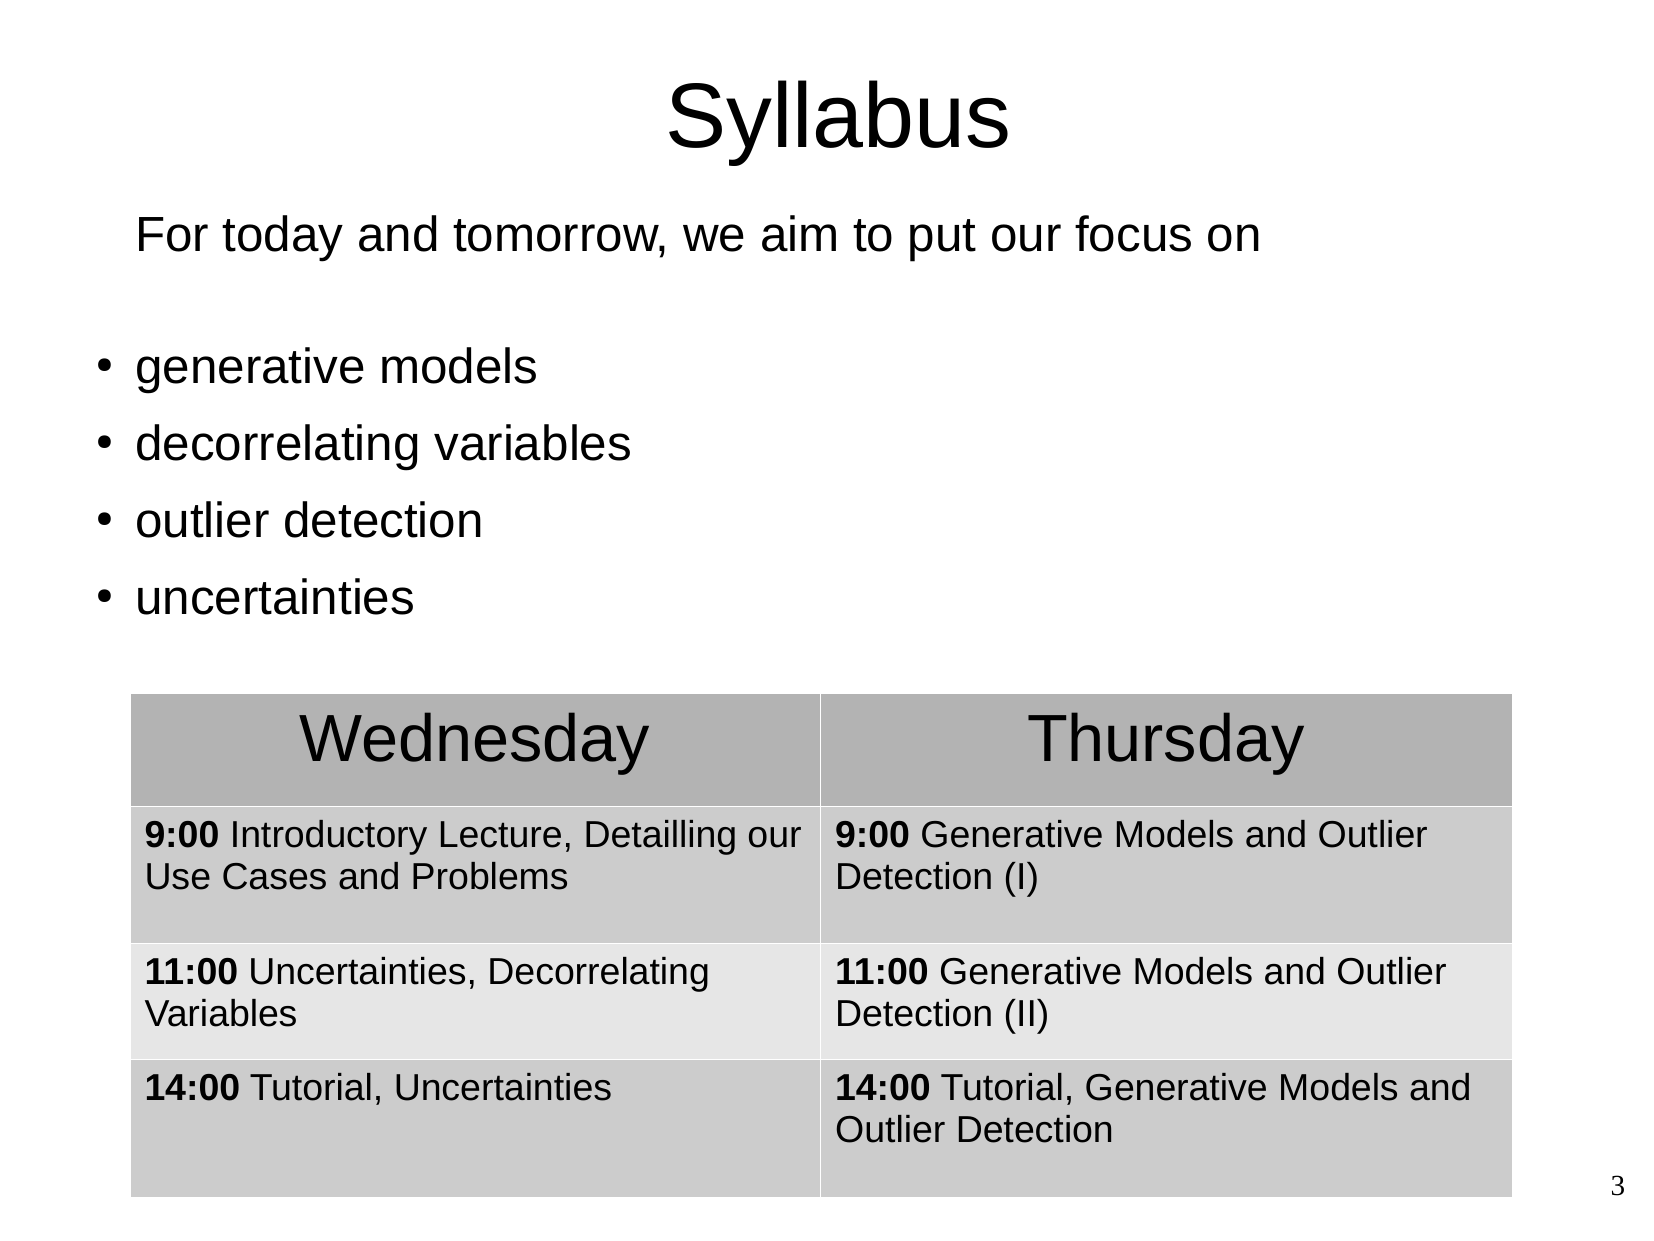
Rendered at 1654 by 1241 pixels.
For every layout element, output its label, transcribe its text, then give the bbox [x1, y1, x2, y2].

table_cell 11:00 Generative Models and Outlier Detection (II) [821, 944, 1512, 1059]
table_header Wednesday [131, 694, 820, 806]
table_cell 11:00 Uncertainties, Decorrelating Variables [131, 944, 820, 1059]
table_cell 9:00 Introductory Lecture, Detailling our Use Cases and Problems [131, 807, 820, 943]
table_cell 14:00 Tutorial, Uncertainties [131, 1060, 820, 1197]
title Syllabus [94, 11, 1583, 219]
table_cell 14:00 Tutorial, Generative Models and Outlier Detection [821, 1060, 1512, 1197]
table_header Thursday [821, 694, 1512, 806]
list For today and tomorrow, we aim to put our focus on generative models decorrelating variables outlier detection uncertainties [82, 207, 1571, 626]
table_cell 9:00 Generative Models and Outlier Detection (I) [821, 807, 1512, 943]
